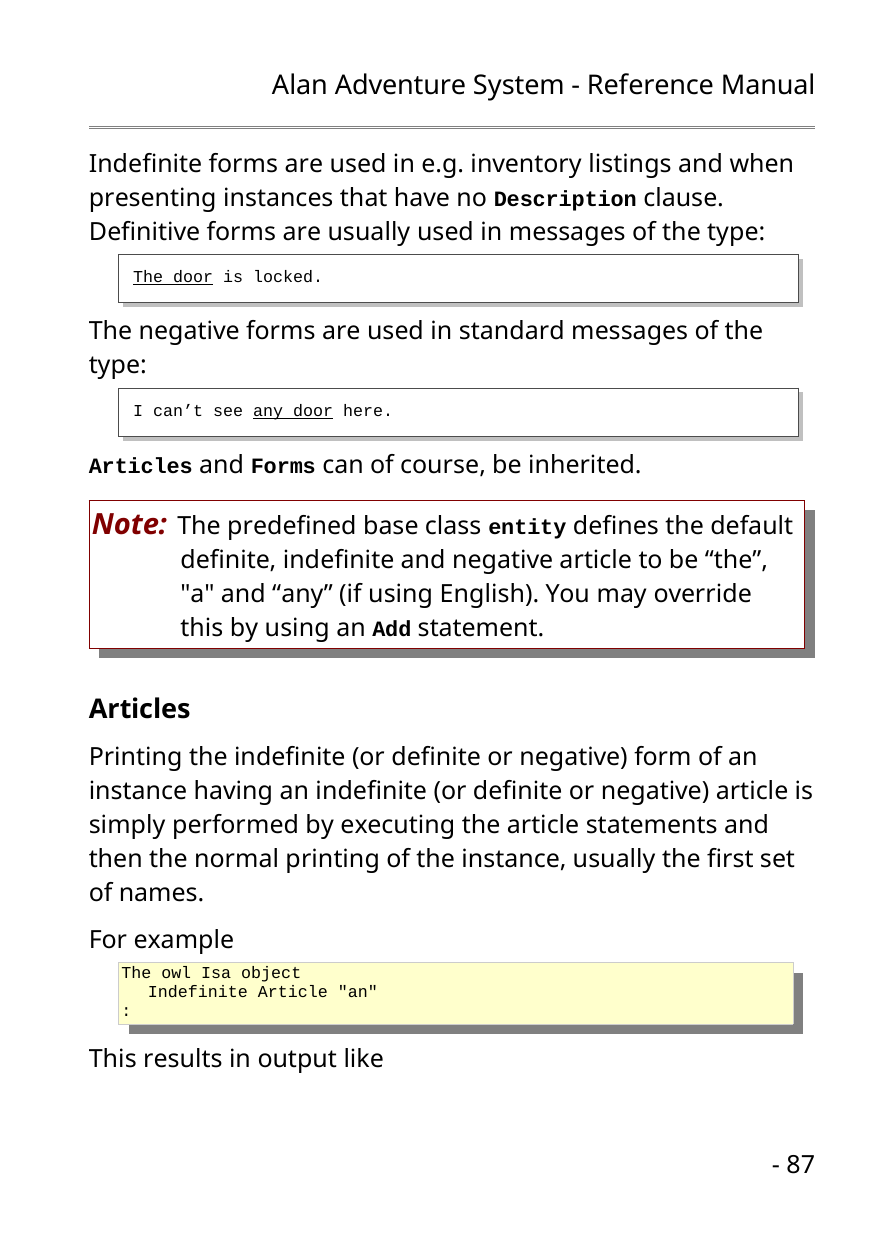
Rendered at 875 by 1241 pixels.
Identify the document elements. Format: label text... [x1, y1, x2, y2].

subtitle Articles [88, 689, 815, 726]
text Articles and Forms can of course, be inherited. [88, 447, 815, 481]
text The door is locked. [119, 255, 798, 302]
text This results in output like [88, 1041, 815, 1075]
text The negative forms are used in standard messages of the type: [88, 313, 815, 381]
list The predefined base class entity defines the default definite, indefinite and negative article to be “the”, "a" and “any” (if using English). You may override this by using an Add statement. [90, 501, 804, 647]
text For example [88, 922, 815, 956]
text Indefinite forms are used in e.g. inventory listings and when presenting instances that have no Description clause. Definitive forms are usually used in messages of the type: [88, 146, 815, 247]
text I can’t see any door here. [119, 389, 798, 436]
text The owl Isa object Indefinite Article "an" : [119, 963, 793, 1024]
text Printing the indefinite (or definite or negative) form of an instance having an indefinite (or definite or negative) article is simply performed by executing the article statements and then the normal printing of the instance, usually the first set of names. [88, 739, 815, 909]
